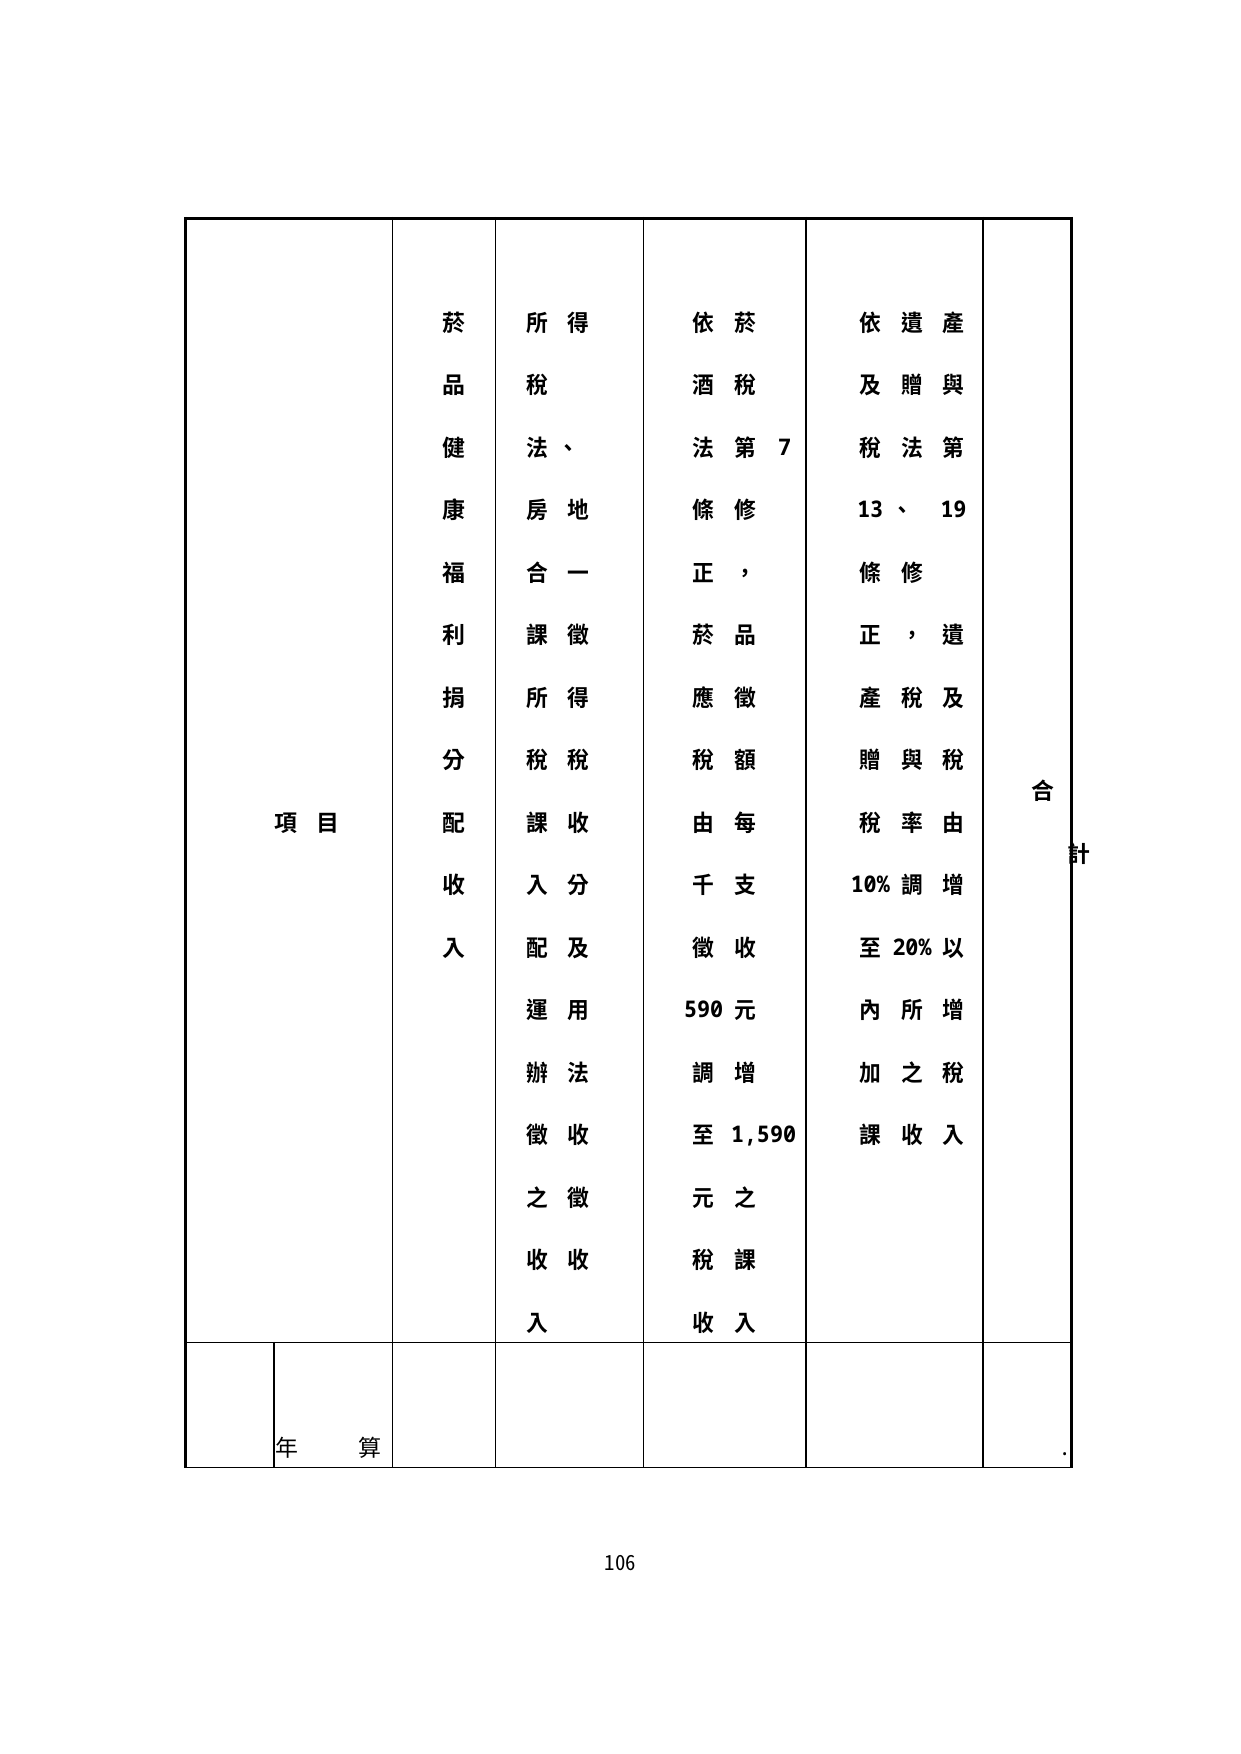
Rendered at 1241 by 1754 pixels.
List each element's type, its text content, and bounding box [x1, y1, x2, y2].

table_cell . [984, 1343, 1070, 1467]
table_cell 107年度 [187, 1343, 273, 1467]
table_cell 預算數 [275, 1343, 392, 1467]
table_cell [807, 1343, 982, 1467]
table_header 合計 [984, 220, 1070, 1342]
table_cell [644, 1343, 805, 1467]
table_header 菸品健康福利捐分配收入 [393, 220, 495, 1342]
table_header 項目 [187, 220, 392, 1342]
table_cell [393, 1343, 495, 1467]
table_cell [496, 1343, 643, 1467]
table_header 所得稅法、房地合一課徵所得稅稅課收入分配及運用辦法徵收之徵收收入 [496, 220, 643, 1342]
table_header 依遺產及贈與稅法第13、19條修正，遺產稅及贈與稅稅率由10%調增至20%以內所增加之稅課收入 [807, 220, 982, 1342]
table_header 依菸酒稅法第7條修正，菸品應徵稅額由每千支徵收590元調增至1,590元之稅課收入 [644, 220, 805, 1342]
